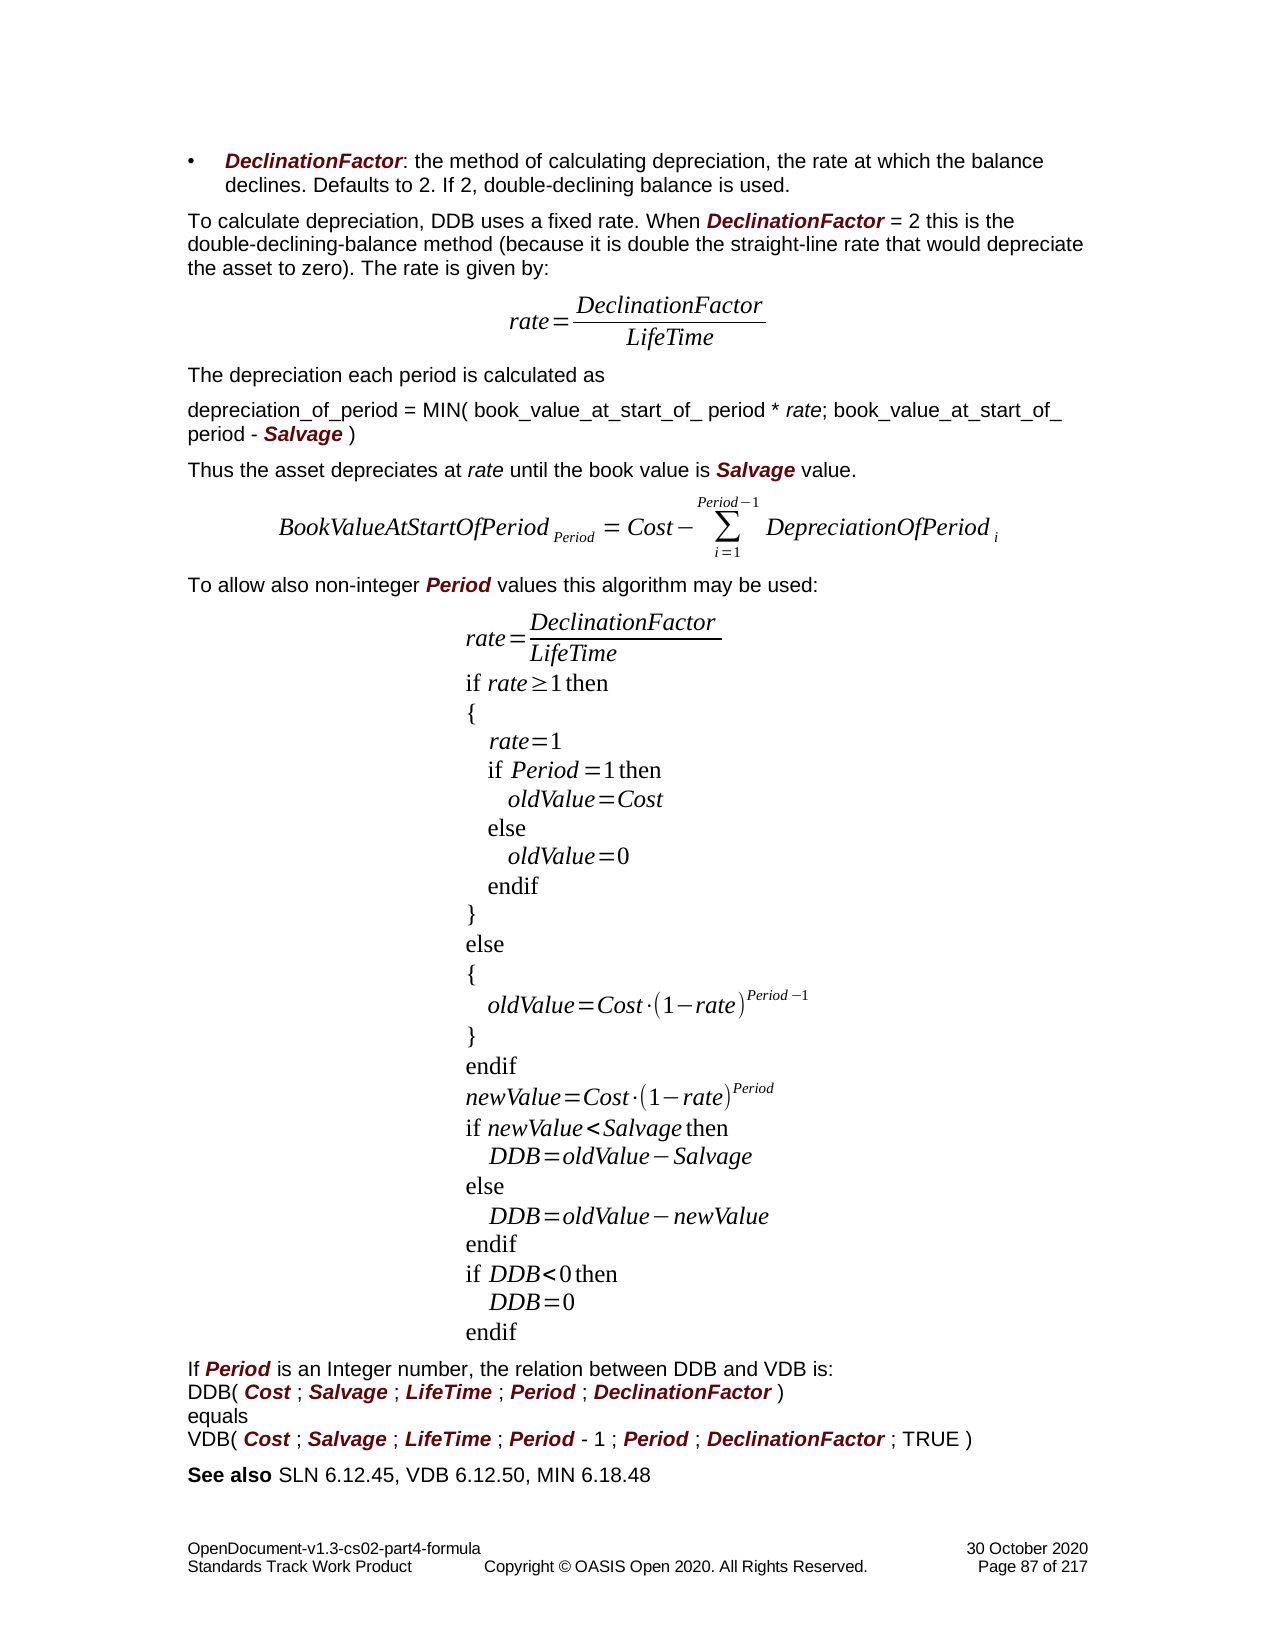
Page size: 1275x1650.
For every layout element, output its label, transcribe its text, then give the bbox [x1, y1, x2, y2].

text See also SLN 6.12.45, VDB 6.12.50, MIN 6.18.48 [187, 1463, 1088, 1487]
text depreciation_of_period = MIN( book_value_at_start_of_ period * rate; book_value_at_start_of_ period - Salvage ) [187, 399, 1088, 446]
text To calculate depreciation, DDB uses a fixed rate. When DeclinationFactor = 2 this is the double-declining-balance method (because it is double the straight-line rate that would depreciate the asset to zero). The rate is given by: [187, 209, 1088, 280]
text Thus the asset depreciates at rate until the book value is Salvage value. [187, 458, 1088, 482]
text If Period is an Integer number, the relation between DDB and VDB is: DDB( Cost ; Salvage ; LifeTime ; Period ; DeclinationFactor ) equals VDB( Cost ; Salvage ; LifeTime ; Period - 1 ; Period ; DeclinationFactor ; TRUE ) [187, 1357, 1088, 1451]
text To allow also non-integer Period values this algorithm may be used: [187, 573, 1088, 597]
text The depreciation each period is calculated as [187, 363, 1088, 387]
list DeclinationFactor: the method of calculating depreciation, the rate at which the balance declines. Defaults to 2. If 2, double-declining balance is used. [187, 150, 1088, 197]
